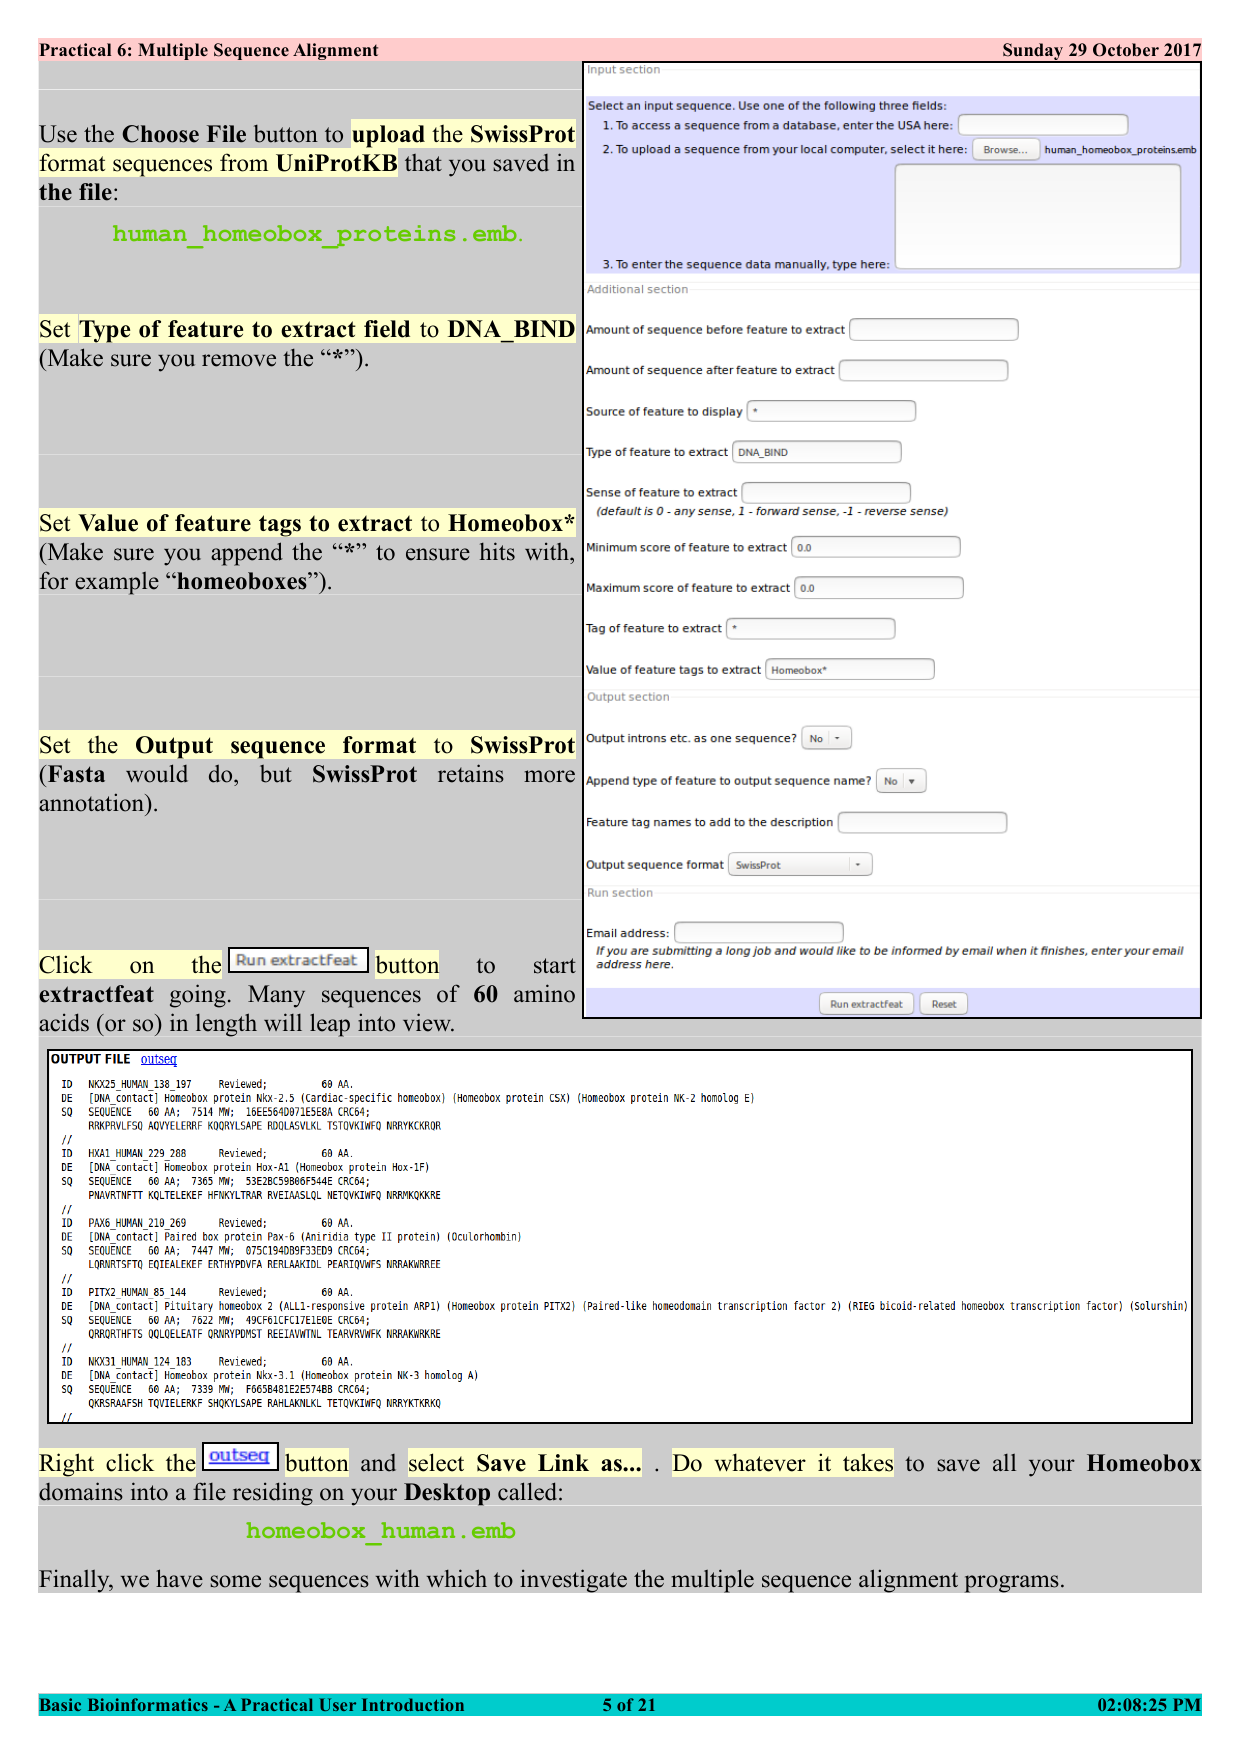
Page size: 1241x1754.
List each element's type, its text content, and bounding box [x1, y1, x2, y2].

picture [49, 1051, 1191, 1422]
text human_homeobox_proteins.emb. [38, 218, 582, 249]
text Finally, we have some sequences with which to investigate the multiple sequence alignment programs. [38, 1564, 1202, 1593]
text Click on thebutton to start extractfeat going. Many sequences of 60 amino acids (or so) in length will leap into view. [38, 947, 1202, 1037]
picture [230, 949, 367, 971]
text Set Type of feature to extract field to DNA_BIND (Make sure you remove the “*”). [38, 314, 582, 372]
text Set the Output sequence format to SwissProt (Fasta would do, but SwissProt retains more annotation). [38, 730, 582, 817]
text Use the Choose File button to upload the SwissProt format sequences from UniProtKB that you saved in the file: [38, 119, 582, 206]
text Set Value of feature tags to extract to Homeobox* (Make sure you append the “*” to ensure hits with, for example “homeoboxes”). [38, 507, 582, 595]
picture [204, 1444, 277, 1469]
text homeobox_human.emb [38, 1517, 1202, 1546]
text Right click thebutton and select Save Link as... . Do whatever it takes to save all your Homeobox domains into a file residing on your Desktop called: [38, 1445, 1202, 1506]
picture [584, 63, 1200, 1017]
